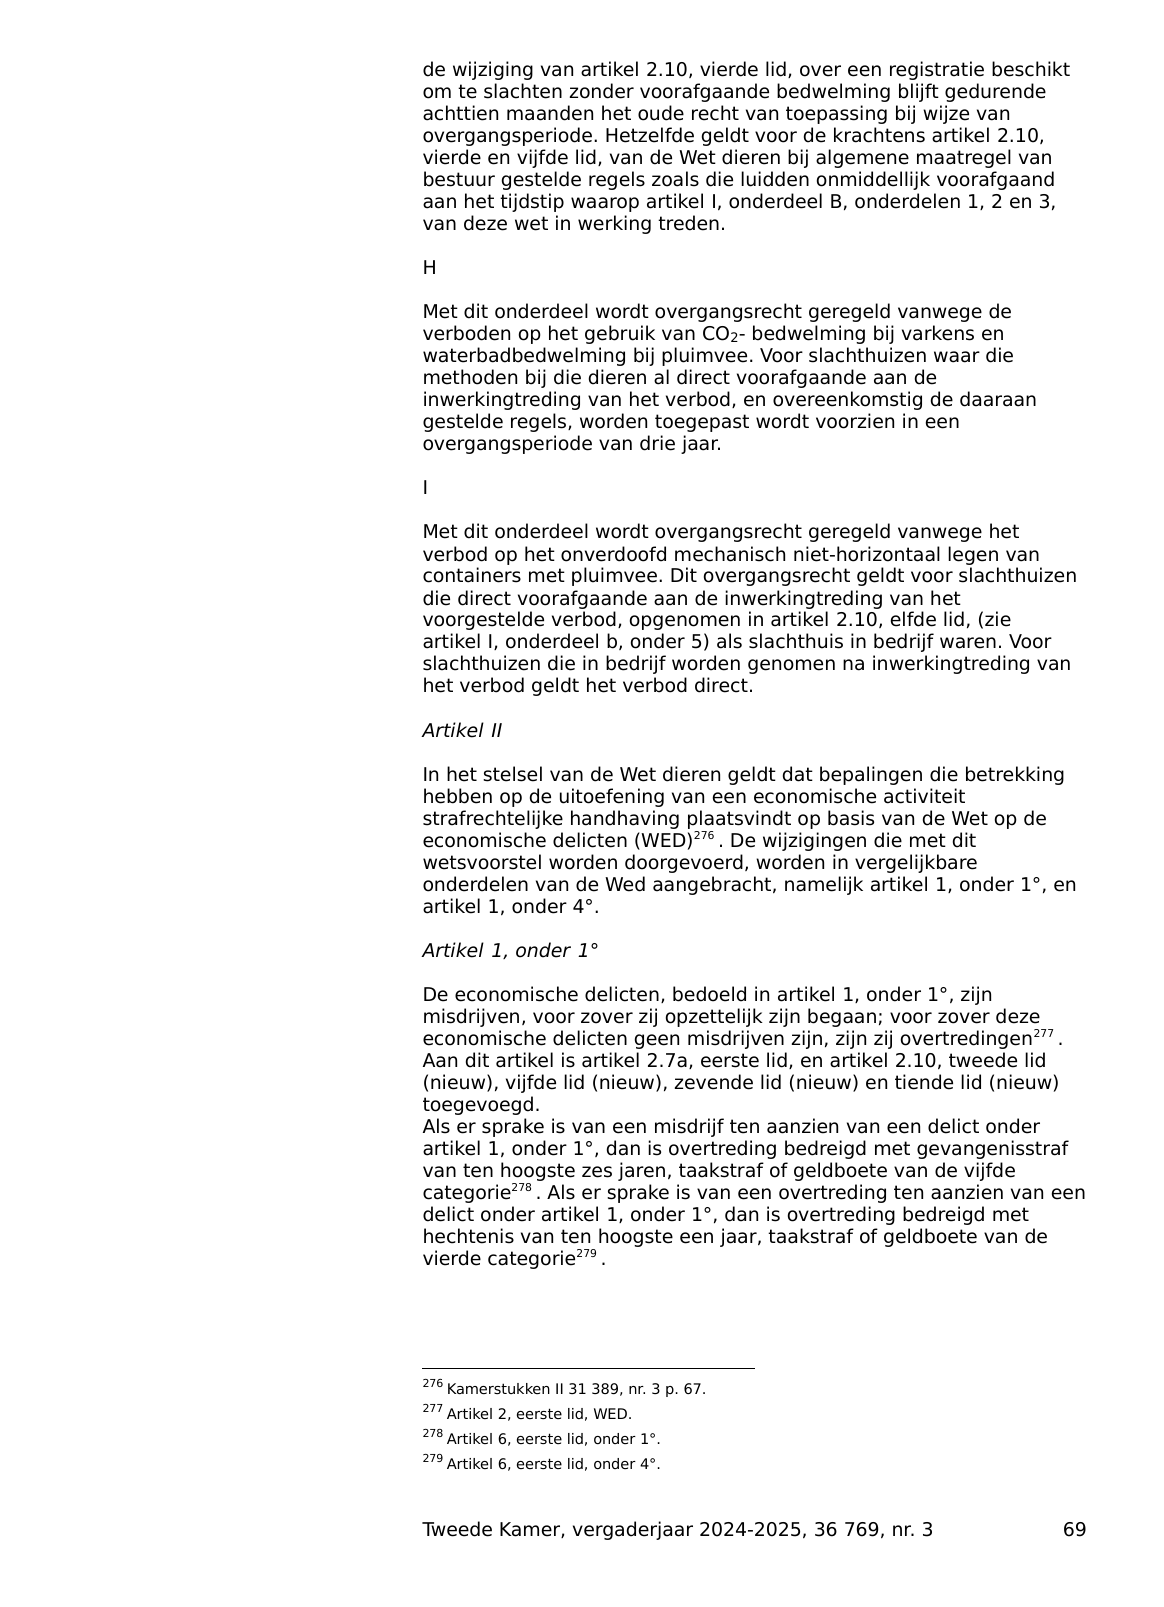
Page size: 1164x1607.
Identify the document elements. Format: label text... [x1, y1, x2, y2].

text Met dit onderdeel wordt overgangsrecht geregeld vanwege de verboden op het gebruik van CO2- bedwelming bij varkens en waterbadbedwelming bij pluimvee. Voor slachthuizen waar die methoden bij die dieren al direct voorafgaande aan de inwerkingtreding van het verbod, en overeenkomstig de daaraan gestelde regels, worden toegepast wordt voorzien in een overgangsperiode van drie jaar. [422, 301, 1087, 455]
text Als er sprake is van een misdrijf ten aanzien van een delict onder artikel 1, onder 1°, dan is overtreding bedreigd met gevangenisstraf van ten hoogste zes jaren, taakstraf of geldboete van de vijfde categorie. Als er sprake is van een overtreding ten aanzien van een delict onder artikel 1, onder 1°, dan is overtreding bedreigd met hechtenis van ten hoogste een jaar, taakstraf of geldboete van de vierde categorie. [422, 1116, 1087, 1269]
text Artikel 2, eerste lid, WED. [422, 1402, 1087, 1424]
subtitle I [422, 477, 1087, 499]
text Artikel 6, eerste lid, onder 4°. [422, 1452, 1087, 1474]
subtitle Artikel 1, onder 1° [422, 940, 1087, 962]
text Artikel 6, eerste lid, onder 1°. [422, 1427, 1087, 1449]
text de wijziging van artikel 2.10, vierde lid, over een registratie beschikt om te slachten zonder voorafgaande bedwelming blijft gedurende achttien maanden het oude recht van toepassing bij wijze van overgangsperiode. Hetzelfde geldt voor de krachtens artikel 2.10, vierde en vijfde lid, van de Wet dieren bij algemene maatregel van bestuur gestelde regels zoals die luidden onmiddellijk voorafgaand aan het tijdstip waarop artikel I, onderdeel B, onderdelen 1, 2 en 3, van deze wet in werking treden. [422, 59, 1087, 235]
subtitle Artikel II [422, 719, 1087, 741]
text Met dit onderdeel wordt overgangsrecht geregeld vanwege het verbod op het onverdoofd mechanisch niet-horizontaal legen van containers met pluimvee. Dit overgangsrecht geldt voor slachthuizen die direct voorafgaande aan de inwerkingtreding van het voorgestelde verbod, opgenomen in artikel 2.10, elfde lid, (zie artikel I, onderdeel b, onder 5) als slachthuis in bedrijf waren. Voor slachthuizen die in bedrijf worden genomen na inwerkingtreding van het verbod geldt het verbod direct. [422, 521, 1087, 697]
text In het stelsel van de Wet dieren geldt dat bepalingen die betrekking hebben op de uitoefening van een economische activiteit strafrechtelijke handhaving plaatsvindt op basis van de Wet op de economische delicten (WED). De wijzigingen die met dit wetsvoorstel worden doorgevoerd, worden in vergelijkbare onderdelen van de Wed aangebracht, namelijk artikel 1, onder 1°, en artikel 1, onder 4°. [422, 764, 1087, 917]
text Kamerstukken II 31 389, nr. 3 p. 67. [422, 1377, 1087, 1399]
subtitle H [422, 257, 1087, 279]
text De economische delicten, bedoeld in artikel 1, onder 1°, zijn misdrijven, voor zover zij opzettelijk zijn begaan; voor zover deze economische delicten geen misdrijven zijn, zijn zij overtredingen. Aan dit artikel is artikel 2.7a, eerste lid, en artikel 2.10, tweede lid (nieuw), vijfde lid (nieuw), zevende lid (nieuw) en tiende lid (nieuw) toegevoegd. [422, 984, 1087, 1116]
